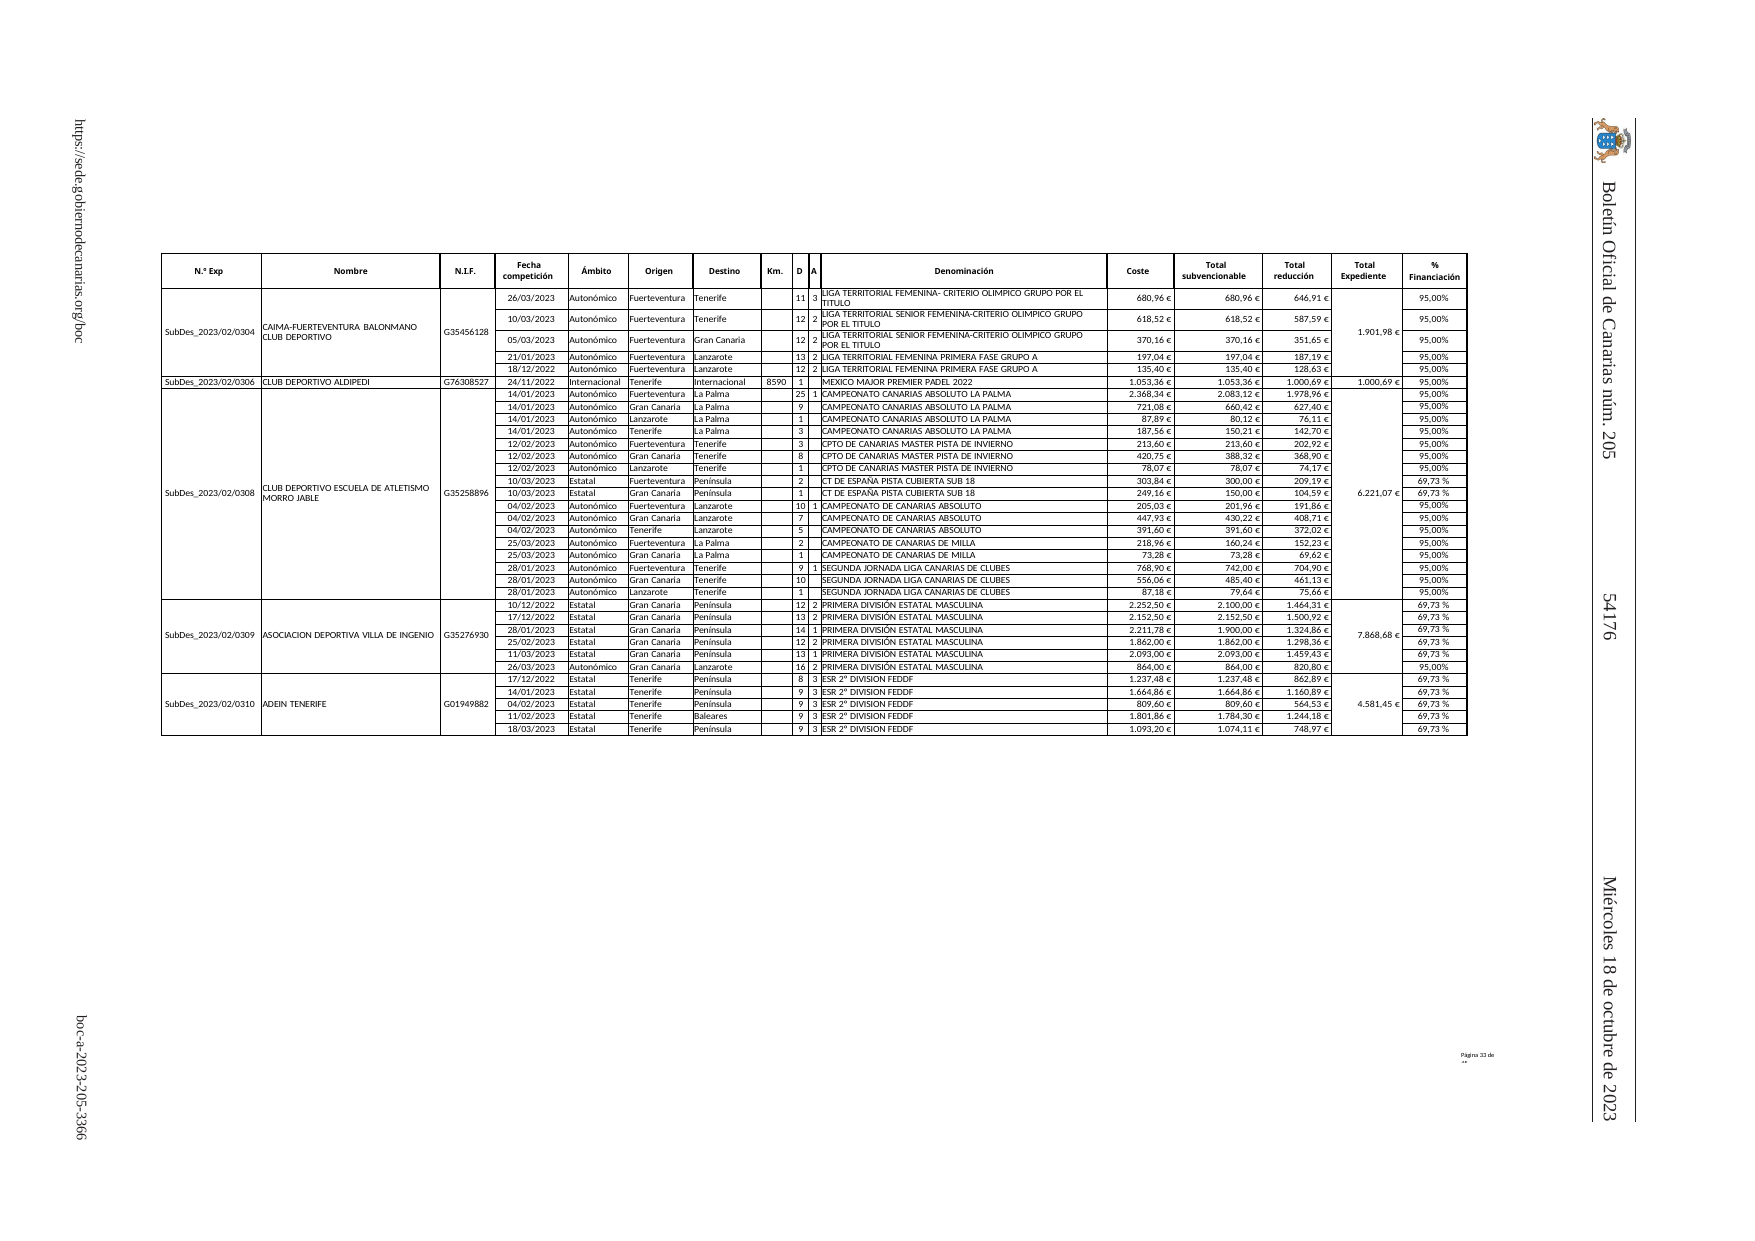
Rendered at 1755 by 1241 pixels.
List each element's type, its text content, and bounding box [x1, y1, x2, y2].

table_cell ESR 2º DIVISION FEDDF [822, 711, 1107, 723]
table_header Denominación [822, 254, 1106, 288]
table_cell Lanzarote [694, 662, 761, 673]
table_cell [809, 513, 821, 524]
table_cell CAMPEONATO DE CANARIAS ABSOLUTO [822, 513, 1107, 524]
table_cell 74,17 € [1263, 464, 1331, 475]
table_cell 95,00% [1403, 538, 1466, 549]
table_cell La Palma [694, 414, 761, 425]
table_header Km. [762, 254, 792, 288]
table_cell 1 [809, 650, 821, 661]
table_cell 420,75 € [1108, 451, 1174, 462]
table_cell 73,28 € [1175, 550, 1262, 562]
table_cell 556,06 € [1108, 575, 1174, 586]
table_cell CT DE ESPAÑA PISTA CUBIERTA SUB 18 [822, 488, 1107, 500]
table_cell Estatal [569, 612, 628, 624]
table_cell [809, 464, 821, 475]
table_cell 10/03/2023 [496, 488, 568, 500]
table_cell 1 [809, 501, 821, 512]
table_cell Fuerteventura [629, 289, 693, 309]
table_cell ESR 2º DIVISION FEDDF [822, 724, 1107, 735]
table_cell 2 [809, 310, 821, 330]
table_cell Tenerife [694, 451, 761, 462]
table_cell 187,56 € [1108, 426, 1174, 438]
table_cell 12/02/2023 [496, 451, 568, 462]
table_cell 249,16 € [1108, 488, 1174, 500]
table_cell 1.664,86 € [1108, 687, 1174, 698]
table_cell [762, 488, 792, 500]
table_cell 12 [793, 310, 808, 330]
table_cell [762, 724, 792, 735]
table_header Destino [694, 254, 760, 288]
table_cell 1 [793, 377, 808, 388]
table_cell Tenerife [629, 711, 693, 723]
table_cell [762, 476, 792, 487]
table_cell [809, 439, 821, 450]
table_cell Tenerife [694, 588, 761, 599]
table_cell 213,60 € [1175, 439, 1262, 450]
table_cell Autonómico [569, 352, 628, 363]
table_cell 1.237,48 € [1175, 674, 1262, 686]
table_cell 69,73 % [1403, 612, 1466, 624]
table_cell 2 [809, 364, 821, 376]
table_cell Autonómico [569, 389, 628, 401]
table_cell 95,00% [1403, 526, 1466, 537]
text Boletín Oficial de Canarias núm. 205 [1599, 181, 1620, 462]
table_cell CAMPEONATO CANARIAS ABSOLUTO LA PALMA [822, 402, 1107, 413]
table_cell CAMPEONATO DE CANARIAS ABSOLUTO [822, 526, 1107, 537]
table_cell 748,97 € [1263, 724, 1331, 735]
table_cell 1.801,86 € [1108, 711, 1174, 723]
table_cell 2 [809, 600, 821, 611]
table_cell Tenerife [694, 310, 761, 330]
table_cell Autonómico [569, 451, 628, 462]
table_header D [793, 254, 808, 288]
table_cell 1 [793, 414, 808, 425]
table_cell G35258896 [441, 389, 495, 599]
table_cell 95,00% [1403, 289, 1466, 309]
table_cell 28/01/2023 [496, 575, 568, 586]
table_cell LIGA TERRITORIAL SENIOR FEMENINA-CRITERIO OLIMPICO GRUPO POR EL TITULO [822, 310, 1107, 330]
table_cell 618,52 € [1108, 310, 1174, 330]
table_header N.I.F. [441, 254, 494, 288]
table_cell [809, 414, 821, 425]
table_cell La Palma [694, 389, 761, 401]
table_cell PRIMERA DIVISIÓN ESTATAL MASCULINA [822, 600, 1107, 611]
table_cell 69,73 % [1403, 637, 1466, 648]
table_header % Financiación [1403, 254, 1466, 288]
table_cell Estatal [569, 488, 628, 500]
table_cell 69,62 € [1263, 550, 1331, 562]
table_cell Autonómico [569, 588, 628, 599]
table_cell Estatal [569, 600, 628, 611]
table_cell 2.100,00 € [1175, 600, 1262, 611]
table_cell [762, 662, 792, 673]
table_cell 1.000,69 € [1263, 377, 1331, 388]
table_cell 1.000,69 € [1332, 377, 1402, 388]
table_cell CPTO DE CANARIAS MASTER PISTA DE INVIERNO [822, 439, 1107, 450]
table_cell 69,73 % [1403, 625, 1466, 636]
table_cell 95,00% [1403, 451, 1466, 462]
table_cell 1 [793, 550, 808, 562]
table_cell Lanzarote [629, 414, 693, 425]
table_cell 3 [809, 711, 821, 723]
table_cell CLUB DEPORTIVO ESCUELA DE ATLETISMO MORRO JABLE [262, 389, 440, 599]
table_cell 809,60 € [1108, 699, 1174, 710]
table_cell [762, 575, 792, 586]
table_cell 25/02/2023 [496, 637, 568, 648]
table_cell Autonómico [569, 402, 628, 413]
table_cell 721,08 € [1108, 402, 1174, 413]
table_cell 7 [793, 513, 808, 524]
table_cell 11/02/2023 [496, 711, 568, 723]
table_cell [762, 650, 792, 661]
table_cell 17/12/2022 [496, 674, 568, 686]
table_cell 95,00% [1403, 464, 1466, 475]
table_cell [762, 289, 792, 309]
table_cell Autonómico [569, 289, 628, 309]
table_cell 9 [793, 724, 808, 735]
table_cell 1.053,36 € [1175, 377, 1262, 388]
table_cell Baleares [694, 711, 761, 723]
table_cell 79,64 € [1175, 588, 1262, 599]
table_cell PRIMERA DIVISIÓN ESTATAL MASCULINA [822, 612, 1107, 624]
table_cell Autonómico [569, 662, 628, 673]
table_cell [762, 612, 792, 624]
table_cell 391,60 € [1108, 526, 1174, 537]
table_cell Península [694, 488, 761, 500]
table_cell ADEIN TENERIFE [262, 674, 440, 735]
table_cell [809, 402, 821, 413]
table_cell Gran Canaria [629, 662, 693, 673]
table_cell 18/12/2022 [496, 364, 568, 376]
table_cell 5 [793, 526, 808, 537]
table_cell 447,93 € [1108, 513, 1174, 524]
table_header Total Expediente [1332, 254, 1402, 288]
table_cell 742,00 € [1175, 563, 1262, 574]
table_cell 370,16 € [1175, 331, 1262, 351]
table_cell 370,16 € [1108, 331, 1174, 351]
table_cell [762, 513, 792, 524]
table_cell 11/03/2023 [496, 650, 568, 661]
table_cell 368,90 € [1263, 451, 1331, 462]
table_cell Lanzarote [694, 501, 761, 512]
table_cell [762, 426, 792, 438]
table_cell [762, 310, 792, 330]
table_cell MEXICO MAJOR PREMIER PADEL 2022 [822, 377, 1107, 388]
table_cell 1.901,98 € [1332, 289, 1402, 376]
table_cell [762, 414, 792, 425]
table_cell 1.237,48 € [1108, 674, 1174, 686]
table_cell Autonómico [569, 464, 628, 475]
table_cell ESR 2º DIVISION FEDDF [822, 674, 1107, 686]
table_cell Península [694, 612, 761, 624]
table_cell G01949882 [441, 674, 495, 735]
text 54176 [1600, 593, 1621, 642]
table_cell 2 [793, 538, 808, 549]
table_cell Gran Canaria [629, 451, 693, 462]
table_cell 87,18 € [1108, 588, 1174, 599]
table_cell 95,00% [1403, 588, 1466, 599]
table_cell 16 [793, 662, 808, 673]
table_cell Autonómico [569, 331, 628, 351]
table_cell 3 [809, 687, 821, 698]
table_cell Estatal [569, 699, 628, 710]
table_cell 485,40 € [1175, 575, 1262, 586]
table_cell 14/01/2023 [496, 687, 568, 698]
table_cell 660,42 € [1175, 402, 1262, 413]
table_cell 26/03/2023 [496, 289, 568, 309]
table_cell Autonómico [569, 575, 628, 586]
table_cell [809, 451, 821, 462]
table_cell Tenerife [694, 563, 761, 574]
table_header Fecha competición [496, 254, 568, 288]
table_cell Lanzarote [629, 464, 693, 475]
table_cell Gran Canaria [629, 402, 693, 413]
table_cell 12 [793, 331, 808, 351]
table_cell Autonómico [569, 526, 628, 537]
table_cell CT DE ESPAÑA PISTA CUBIERTA SUB 18 [822, 476, 1107, 487]
table_cell 95,00% [1403, 662, 1466, 673]
table_cell [809, 488, 821, 500]
table_cell Gran Canaria [629, 513, 693, 524]
table_cell [809, 538, 821, 549]
table_cell 587,59 € [1263, 310, 1331, 330]
table_cell Autonómico [569, 550, 628, 562]
table_cell 128,63 € [1263, 364, 1331, 376]
table_cell 2.152,50 € [1108, 612, 1174, 624]
table_cell Península [694, 724, 761, 735]
table_cell SEGUNDA JORNADA LIGA CANARIAS DE CLUBES [822, 588, 1107, 599]
table_cell 04/02/2023 [496, 513, 568, 524]
table_cell CAMPEONATO DE CANARIAS DE MILLA [822, 538, 1107, 549]
table_header Origen [629, 254, 692, 288]
table_cell 17/12/2022 [496, 612, 568, 624]
table_cell 9 [793, 687, 808, 698]
table_cell 430,22 € [1175, 513, 1262, 524]
table_cell 95,00% [1403, 439, 1466, 450]
table_cell 2 [809, 662, 821, 673]
table_cell 152,23 € [1263, 538, 1331, 549]
table_cell Gran Canaria [629, 488, 693, 500]
table_cell 95,00% [1403, 575, 1466, 586]
table_cell 18/03/2023 [496, 724, 568, 735]
table_cell 3 [809, 674, 821, 686]
table_cell 1.464,31 € [1263, 600, 1331, 611]
table_cell 372,02 € [1263, 526, 1331, 537]
table_cell Internacional [694, 377, 761, 388]
table_cell 25/03/2023 [496, 538, 568, 549]
table_cell 820,80 € [1263, 662, 1331, 673]
table_cell ESR 2º DIVISION FEDDF [822, 699, 1107, 710]
table_cell 408,71 € [1263, 513, 1331, 524]
table_cell SEGUNDA JORNADA LIGA CANARIAS DE CLUBES [822, 563, 1107, 574]
table_cell [809, 526, 821, 537]
table_cell 1 [809, 563, 821, 574]
table_cell 1.862,00 € [1108, 637, 1174, 648]
table_cell Tenerife [694, 289, 761, 309]
table_cell LIGA TERRITORIAL FEMENINA PRIMERA FASE GRUPO A [822, 352, 1107, 363]
table_cell 10/12/2022 [496, 600, 568, 611]
table_cell 2.211,78 € [1108, 625, 1174, 636]
table_cell ESR 2º DIVISION FEDDF [822, 687, 1107, 698]
table_cell 1.244,18 € [1263, 711, 1331, 723]
table_cell [762, 352, 792, 363]
table_cell PRIMERA DIVISIÓN ESTATAL MASCULINA [822, 662, 1107, 673]
table_cell SubDes_2023/02/0308 [162, 389, 261, 599]
table_cell Autonómico [569, 414, 628, 425]
table_cell Fuerteventura [629, 352, 693, 363]
table_cell 1.298,36 € [1263, 637, 1331, 648]
table_cell 1 [809, 389, 821, 401]
table_cell SEGUNDA JORNADA LIGA CANARIAS DE CLUBES [822, 575, 1107, 586]
table_cell 1.784,30 € [1175, 711, 1262, 723]
table_cell LIGA TERRITORIAL SENIOR FEMENINA-CRITERIO OLIMPICO GRUPO POR EL TITULO [822, 331, 1107, 351]
table_cell 209,19 € [1263, 476, 1331, 487]
table_cell Fuerteventura [629, 364, 693, 376]
table_cell Península [694, 687, 761, 698]
table_cell 2 [809, 331, 821, 351]
table_cell 391,60 € [1175, 526, 1262, 537]
table_cell 618,52 € [1175, 310, 1262, 330]
table_cell Estatal [569, 476, 628, 487]
table_cell SubDes_2023/02/0310 [162, 674, 261, 735]
table_cell 95,00% [1403, 310, 1466, 330]
table_cell 864,00 € [1175, 662, 1262, 673]
table_cell 3 [793, 439, 808, 450]
table_cell 7.868,68 € [1332, 600, 1402, 673]
table_cell 1 [793, 588, 808, 599]
table_cell Lanzarote [694, 526, 761, 537]
table_cell 14/01/2023 [496, 402, 568, 413]
table_cell 95,00% [1403, 513, 1466, 524]
table_cell 12/02/2023 [496, 464, 568, 475]
table_cell 69,73 % [1403, 476, 1466, 487]
table_cell 1.093,20 € [1108, 724, 1174, 735]
table_header A [810, 254, 820, 288]
table_cell 3 [809, 699, 821, 710]
table_cell Estatal [569, 650, 628, 661]
table_cell 13 [793, 650, 808, 661]
table_cell 135,40 € [1175, 364, 1262, 376]
table_cell 303,84 € [1108, 476, 1174, 487]
table_cell Estatal [569, 625, 628, 636]
table_cell Fuerteventura [629, 476, 693, 487]
table_cell 201,96 € [1175, 501, 1262, 512]
table_cell [809, 588, 821, 599]
table_cell 04/02/2023 [496, 526, 568, 537]
table_cell PRIMERA DIVISIÓN ESTATAL MASCULINA [822, 637, 1107, 648]
table_cell Gran Canaria [694, 331, 761, 351]
table_cell 4.581,45 € [1332, 674, 1402, 735]
table_cell [809, 476, 821, 487]
table_cell 69,73 % [1403, 674, 1466, 686]
table_cell ASOCIACION DEPORTIVA VILLA DE INGENIO [262, 600, 440, 673]
table_cell 69,73 % [1403, 724, 1466, 735]
table_cell [762, 699, 792, 710]
table_cell 1.978,96 € [1263, 389, 1331, 401]
table_cell Península [694, 600, 761, 611]
table_cell Estatal [569, 711, 628, 723]
table_cell Tenerife [694, 439, 761, 450]
table_cell [762, 402, 792, 413]
table_cell 78,07 € [1175, 464, 1262, 475]
table_cell Tenerife [694, 575, 761, 586]
table_cell Autonómico [569, 426, 628, 438]
table_cell 95,00% [1403, 352, 1466, 363]
table_cell 95,00% [1403, 389, 1466, 401]
table_cell 218,96 € [1108, 538, 1174, 549]
table_cell 150,00 € [1175, 488, 1262, 500]
table_cell [762, 550, 792, 562]
table_cell 205,03 € [1108, 501, 1174, 512]
table_cell 25 [793, 389, 808, 401]
table_cell 680,96 € [1108, 289, 1174, 309]
table_cell Península [694, 674, 761, 686]
table_cell 95,00% [1403, 402, 1466, 413]
table_cell 95,00% [1403, 501, 1466, 512]
table_cell Estatal [569, 724, 628, 735]
table_cell LIGA TERRITORIAL FEMENINA- CRITERIO OLIMPICO GRUPO POR EL TITULO [822, 289, 1107, 309]
table_cell 9 [793, 563, 808, 574]
table_cell LIGA TERRITORIAL FEMENINA PRIMERA FASE GRUPO A [822, 364, 1107, 376]
table_cell La Palma [694, 402, 761, 413]
table_cell Lanzarote [694, 364, 761, 376]
table_cell CLUB DEPORTIVO ALDIPEDI [262, 377, 440, 388]
table_cell CAIMA-FUERTEVENTURA BALONMANO CLUB DEPORTIVO [262, 289, 440, 376]
table_cell 3 [809, 289, 821, 309]
table_cell Fuerteventura [629, 439, 693, 450]
table_cell Autonómico [569, 501, 628, 512]
text https://sede.gobiernodecanarias.org/boc [72, 119, 89, 353]
table_cell 69,73 % [1403, 600, 1466, 611]
table_cell SubDes_2023/02/0309 [162, 600, 261, 673]
table_cell CPTO DE CANARIAS MASTER PISTA DE INVIERNO [822, 451, 1107, 462]
table_cell CAMPEONATO CANARIAS ABSOLUTO LA PALMA [822, 414, 1107, 425]
table_cell 202,92 € [1263, 439, 1331, 450]
table_cell Tenerife [629, 687, 693, 698]
table_cell Estatal [569, 687, 628, 698]
table_cell 95,00% [1403, 414, 1466, 425]
table_cell G35456128 [441, 289, 495, 376]
table_cell Lanzarote [694, 513, 761, 524]
table_cell 1 [793, 488, 808, 500]
table_cell 2.252,50 € [1108, 600, 1174, 611]
table_cell 80,12 € [1175, 414, 1262, 425]
text boc-a-2023-205-3366 [74, 1016, 91, 1145]
table_cell 2.093,00 € [1175, 650, 1262, 661]
table_cell 768,90 € [1108, 563, 1174, 574]
table_cell Tenerife [629, 426, 693, 438]
table_cell [762, 501, 792, 512]
table_cell 1.160,89 € [1263, 687, 1331, 698]
table_cell 9 [793, 699, 808, 710]
table_cell [762, 674, 792, 686]
table_cell 05/03/2023 [496, 331, 568, 351]
table_cell Península [694, 650, 761, 661]
table_cell Autonómico [569, 364, 628, 376]
table_cell Gran Canaria [629, 650, 693, 661]
table_cell Fuerteventura [629, 331, 693, 351]
table_cell 1.500,92 € [1263, 612, 1331, 624]
table_cell 1.074,11 € [1175, 724, 1262, 735]
table_cell [762, 637, 792, 648]
table_cell [762, 625, 792, 636]
table_cell [762, 439, 792, 450]
table_cell 12 [793, 364, 808, 376]
table_cell Tenerife [629, 526, 693, 537]
table_cell 76,11 € [1263, 414, 1331, 425]
table_cell 680,96 € [1175, 289, 1262, 309]
table_cell 388,32 € [1175, 451, 1262, 462]
table_cell 9 [793, 711, 808, 723]
table_cell PRIMERA DIVISIÓN ESTATAL MASCULINA [822, 625, 1107, 636]
table_cell 564,53 € [1263, 699, 1331, 710]
table_cell 10 [793, 575, 808, 586]
table_cell Fuerteventura [629, 501, 693, 512]
table_cell 95,00% [1403, 377, 1466, 388]
table_cell Fuerteventura [629, 310, 693, 330]
table_cell 11 [793, 289, 808, 309]
table_cell Autonómico [569, 563, 628, 574]
table_cell La Palma [694, 426, 761, 438]
table_cell 704,90 € [1263, 563, 1331, 574]
table_cell 1 [793, 464, 808, 475]
table_cell 8 [793, 451, 808, 462]
table_cell CAMPEONATO CANARIAS ABSOLUTO LA PALMA [822, 426, 1107, 438]
table_cell 864,00 € [1108, 662, 1174, 673]
table_cell [762, 364, 792, 376]
table_cell Lanzarote [694, 352, 761, 363]
table_header N.º Exp [162, 254, 261, 288]
table_cell CAMPEONATO DE CANARIAS ABSOLUTO [822, 501, 1107, 512]
table_cell Península [694, 476, 761, 487]
table_cell Autonómico [569, 538, 628, 549]
table_cell 28/01/2023 [496, 563, 568, 574]
table_cell 13 [793, 352, 808, 363]
table_cell Internacional [569, 377, 628, 388]
table_cell 627,40 € [1263, 402, 1331, 413]
table_cell 87,89 € [1108, 414, 1174, 425]
table_cell Gran Canaria [629, 550, 693, 562]
table_cell Tenerife [629, 377, 693, 388]
table_cell 14 [793, 625, 808, 636]
table_cell CAMPEONATO DE CANARIAS DE MILLA [822, 550, 1107, 562]
table_cell 461,13 € [1263, 575, 1331, 586]
table_header Nombre [262, 254, 439, 288]
table_cell Tenerife [629, 699, 693, 710]
table_cell 12/02/2023 [496, 439, 568, 450]
table_cell Fuerteventura [629, 389, 693, 401]
table_cell La Palma [694, 538, 761, 549]
table_cell 2 [809, 612, 821, 624]
table_cell [809, 377, 821, 388]
table_cell PRIMERA DIVISIÓN ESTATAL MASCULINA [822, 650, 1107, 661]
table_cell G35276930 [441, 600, 495, 673]
table_cell 2 [809, 352, 821, 363]
table_cell 73,28 € [1108, 550, 1174, 562]
table_cell 3 [793, 426, 808, 438]
table_cell 197,04 € [1108, 352, 1174, 363]
table_header Total reducción [1263, 254, 1331, 288]
table_cell 1 [809, 625, 821, 636]
table_cell 862,89 € [1263, 674, 1331, 686]
table_cell Autonómico [569, 439, 628, 450]
table_cell 8 [793, 674, 808, 686]
table_cell [762, 331, 792, 351]
table_cell 12 [793, 600, 808, 611]
table_cell 160,24 € [1175, 538, 1262, 549]
table_cell La Palma [694, 550, 761, 562]
table_cell 12 [793, 637, 808, 648]
table_cell 150,21 € [1175, 426, 1262, 438]
table_cell 69,73 % [1403, 699, 1466, 710]
table_cell Gran Canaria [629, 612, 693, 624]
table_cell 1.053,36 € [1108, 377, 1174, 388]
table_cell SubDes_2023/02/0304 [162, 289, 261, 376]
table_cell 14/01/2023 [496, 389, 568, 401]
table_cell 351,65 € [1263, 331, 1331, 351]
table_cell Fuerteventura [629, 563, 693, 574]
table_cell Península [694, 625, 761, 636]
table_cell 14/01/2023 [496, 414, 568, 425]
table_cell 10/03/2023 [496, 476, 568, 487]
table_cell 95,00% [1403, 364, 1466, 376]
table_cell [762, 600, 792, 611]
table_cell Autonómico [569, 513, 628, 524]
table_cell 2.152,50 € [1175, 612, 1262, 624]
table_cell [762, 389, 792, 401]
table_cell 3 [809, 724, 821, 735]
table_cell [762, 711, 792, 723]
table_cell 78,07 € [1108, 464, 1174, 475]
table_cell 8590 [762, 377, 792, 388]
table_cell 95,00% [1403, 550, 1466, 562]
table_cell Gran Canaria [629, 600, 693, 611]
table_cell 10 [793, 501, 808, 512]
table_cell 14/01/2023 [496, 426, 568, 438]
text Miércoles 18 de octubre de 2023 [1600, 876, 1621, 1124]
table_cell Estatal [569, 637, 628, 648]
table_cell 300,00 € [1175, 476, 1262, 487]
table_cell 2 [809, 637, 821, 648]
table_cell 1.862,00 € [1175, 637, 1262, 648]
table_cell 2.093,00 € [1108, 650, 1174, 661]
table_cell Estatal [569, 674, 628, 686]
table_cell 213,60 € [1108, 439, 1174, 450]
table_cell 9 [793, 402, 808, 413]
table_cell 69,73 % [1403, 711, 1466, 723]
table_cell SubDes_2023/02/0306 [162, 377, 261, 388]
table_cell [762, 526, 792, 537]
table_cell CPTO DE CANARIAS MASTER PISTA DE INVIERNO [822, 464, 1107, 475]
table_cell [762, 464, 792, 475]
table_cell [762, 451, 792, 462]
table_cell 1.664,86 € [1175, 687, 1262, 698]
table_cell [762, 563, 792, 574]
table_header Coste [1108, 254, 1173, 288]
table_cell 69,73 % [1403, 488, 1466, 500]
table_cell Tenerife [629, 674, 693, 686]
table_cell Fuerteventura [629, 538, 693, 549]
table_cell [762, 538, 792, 549]
table_cell [809, 575, 821, 586]
table_cell 2.368,34 € [1108, 389, 1174, 401]
table_cell Península [694, 637, 761, 648]
table_cell 95,00% [1403, 426, 1466, 438]
table_cell 28/01/2023 [496, 625, 568, 636]
table_cell 69,73 % [1403, 687, 1466, 698]
table_cell 809,60 € [1175, 699, 1262, 710]
table_cell 197,04 € [1175, 352, 1262, 363]
table_cell 135,40 € [1108, 364, 1174, 376]
table_cell Península [694, 699, 761, 710]
table_cell G76308527 [441, 377, 495, 388]
table_cell 187,19 € [1263, 352, 1331, 363]
table_cell 95,00% [1403, 563, 1466, 574]
table_header Total subvencionable [1175, 254, 1262, 288]
table_cell 1.324,86 € [1263, 625, 1331, 636]
table_cell CAMPEONATO CANARIAS ABSOLUTO LA PALMA [822, 389, 1107, 401]
table_cell 104,59 € [1263, 488, 1331, 500]
table_cell 142,70 € [1263, 426, 1331, 438]
table_cell Tenerife [629, 724, 693, 735]
table_cell 10/03/2023 [496, 310, 568, 330]
table_cell Tenerife [694, 464, 761, 475]
table_cell [762, 588, 792, 599]
table_cell 191,86 € [1263, 501, 1331, 512]
table_header Ámbito [569, 254, 628, 288]
table_cell [809, 550, 821, 562]
table_cell 13 [793, 612, 808, 624]
table_cell 26/03/2023 [496, 662, 568, 673]
table_cell 95,00% [1403, 331, 1466, 351]
table_cell 21/01/2023 [496, 352, 568, 363]
table_cell [809, 426, 821, 438]
table_cell Gran Canaria [629, 625, 693, 636]
table_cell 24/11/2022 [496, 377, 568, 388]
table_cell 25/03/2023 [496, 550, 568, 562]
table_cell [762, 687, 792, 698]
table_cell 75,66 € [1263, 588, 1331, 599]
table_cell 04/02/2023 [496, 501, 568, 512]
table_cell Gran Canaria [629, 575, 693, 586]
table_cell 28/01/2023 [496, 588, 568, 599]
table_cell 6.221,07 € [1332, 389, 1402, 599]
table_cell 1.900,00 € [1175, 625, 1262, 636]
table_cell 2.083,12 € [1175, 389, 1262, 401]
table_cell 04/02/2023 [496, 699, 568, 710]
table_cell 1.459,43 € [1263, 650, 1331, 661]
table_cell 2 [793, 476, 808, 487]
table_cell 646,91 € [1263, 289, 1331, 309]
table_cell Lanzarote [629, 588, 693, 599]
table_cell 69,73 % [1403, 650, 1466, 661]
table_cell Gran Canaria [629, 637, 693, 648]
table_cell Autonómico [569, 310, 628, 330]
